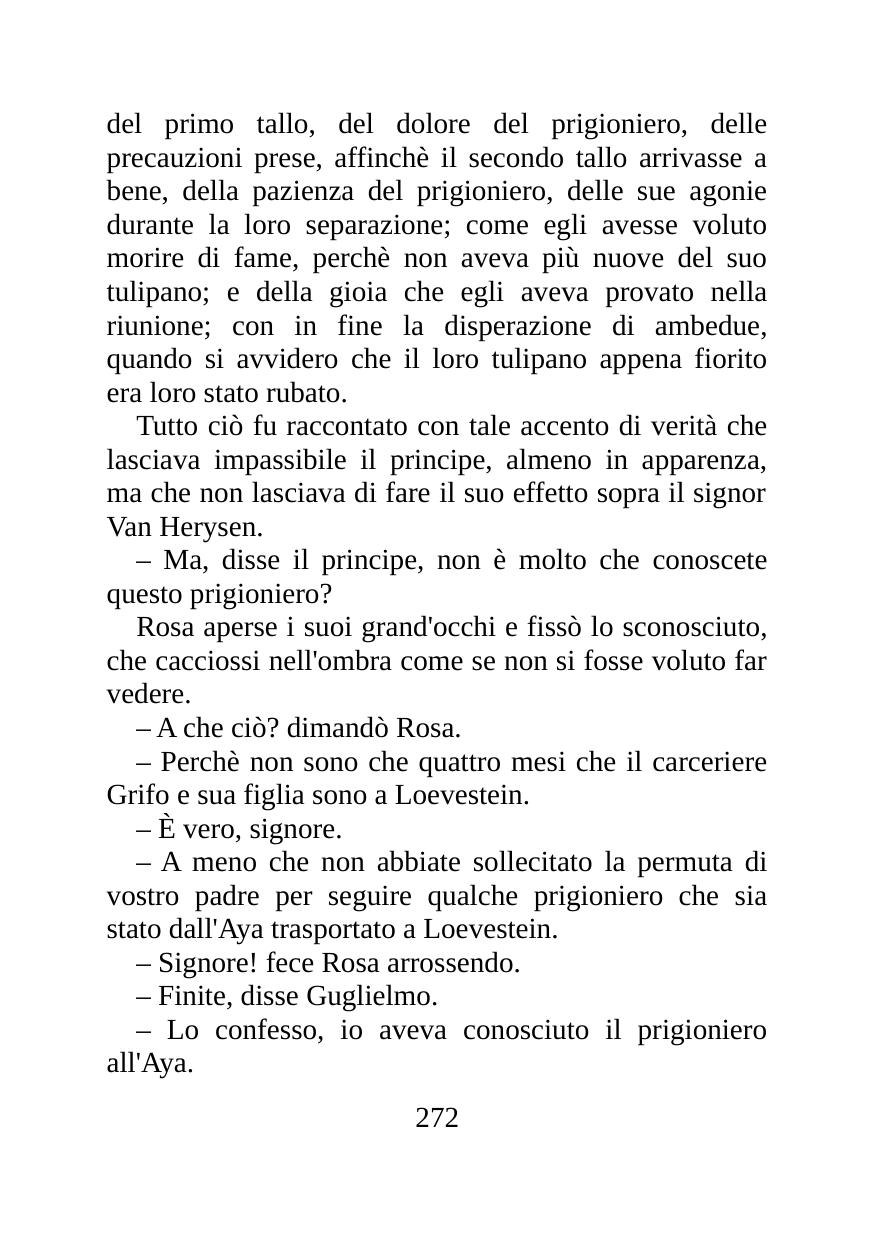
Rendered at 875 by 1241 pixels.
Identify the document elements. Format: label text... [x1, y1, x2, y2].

text Rosa aperse i suoi grand'occhi e fissò lo sconosciuto, che cacciossi nell'ombra come se non si fosse voluto far vedere. [106, 609, 768, 710]
text ‒ Signore! fece Rosa arrossendo. [106, 945, 768, 978]
text ‒ Finite, disse Guglielmo. [106, 978, 768, 1012]
text ‒ Ma, disse il principe, non è molto che conoscete questo prigioniero? [106, 542, 768, 609]
text ‒ È vero, signore. [106, 811, 768, 844]
text ‒ Perchè non sono che quattro mesi che il carceriere Grifo e sua figlia sono a Loevestein. [106, 744, 768, 811]
text ‒ Lo confesso, io aveva conosciuto il prigioniero all'Aya. [106, 1012, 768, 1079]
text ‒ A meno che non abbiate sollecitato la permuta di vostro padre per seguire qualche prigioniero che sia stato dall'Aya trasportato a Loevestein. [106, 844, 768, 945]
text Tutto ciò fu raccontato con tale accento di verità che lasciava impassibile il principe, almeno in apparenza, ma che non lasciava di fare il suo effetto sopra il signor Van Herysen. [106, 408, 768, 542]
text ‒ A che ciò? dimandò Rosa. [106, 710, 768, 744]
text del primo tallo, del dolore del prigioniero, delle precauzioni prese, affinchè il secondo tallo arrivasse a bene, della pazienza del prigioniero, delle sue agonie durante la loro separazione; come egli avesse voluto morire di fame, perchè non aveva più nuove del suo tulipano; e della gioia che egli aveva provato nella riunione; con in fine la disperazione di ambedue, quando si avvidero che il loro tulipano appena fiorito era loro stato rubato. [106, 106, 768, 408]
